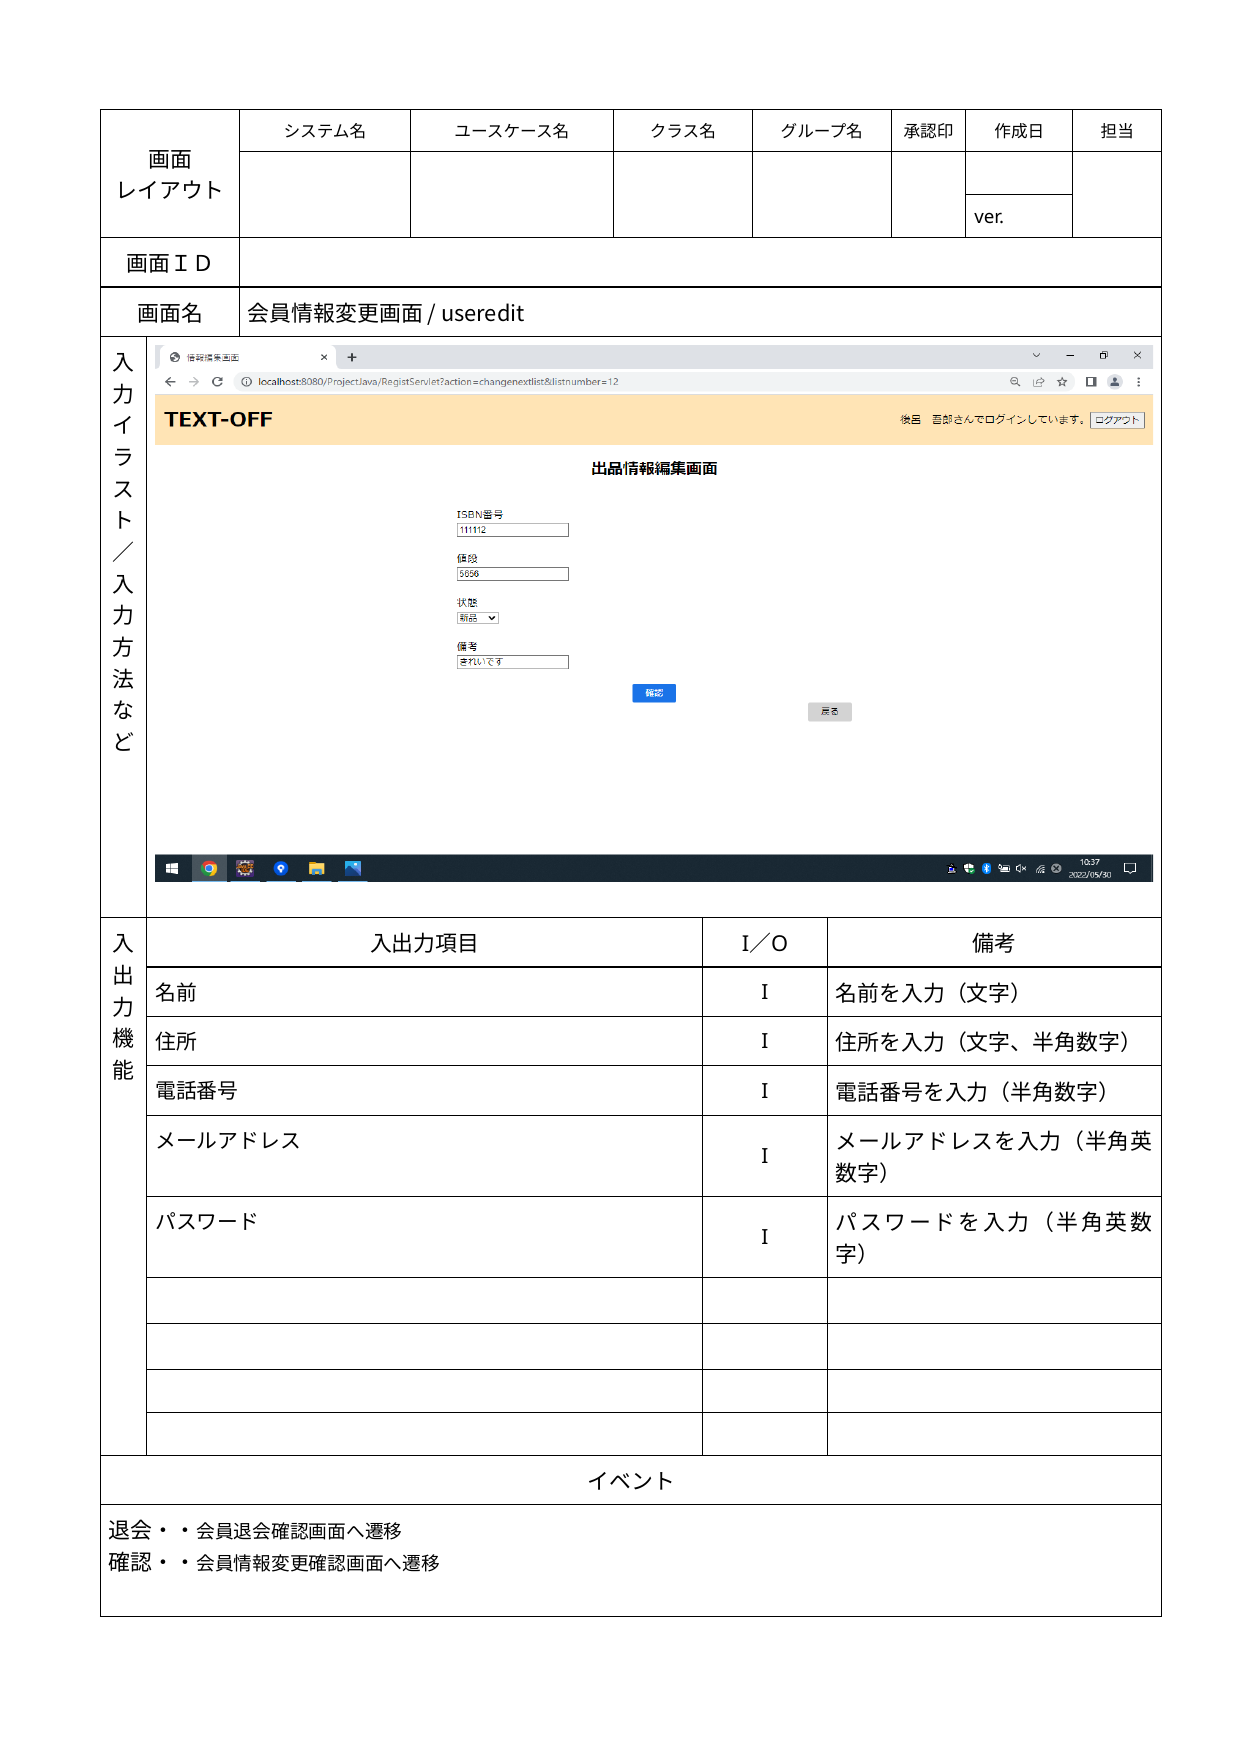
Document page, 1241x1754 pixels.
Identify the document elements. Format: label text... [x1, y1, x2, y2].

table_cell [147, 1370, 702, 1412]
table_cell 画面ＩＤ [101, 238, 239, 286]
table_cell [703, 1370, 827, 1412]
table_cell I [703, 1017, 827, 1065]
table_cell [828, 1413, 1161, 1455]
table_cell パスワードを入力（半角英数字） [828, 1197, 1161, 1277]
table_cell ver. [966, 195, 1072, 237]
table_header システム名 [240, 110, 410, 151]
table_cell [240, 152, 410, 237]
table_cell [966, 152, 1072, 194]
table_header 作成日 [966, 110, 1072, 151]
table_cell パスワード [147, 1197, 702, 1277]
table_cell 住所を入力（文字、半角数字） [828, 1017, 1161, 1065]
table_cell 名前を入力（文字） [828, 968, 1161, 1016]
table_cell [703, 1278, 827, 1323]
table_cell 備考 [828, 918, 1161, 966]
table_header 画面 レイアウト [101, 110, 239, 237]
table_cell [147, 1324, 702, 1369]
table_header クラス名 [614, 110, 752, 151]
table_cell 名前 [147, 968, 702, 1016]
table_cell I [703, 1116, 827, 1196]
table_cell 画面名 [101, 288, 239, 336]
table_cell [703, 1413, 827, 1455]
table_cell 退会・・会員退会確認画面へ遷移 確認・・会員情報変更確認画面へ遷移 [101, 1505, 1161, 1616]
table_cell [828, 1278, 1161, 1323]
table_cell [753, 152, 891, 237]
table_cell 電話番号を入力（半角数字） [828, 1066, 1161, 1114]
table_cell [828, 1370, 1161, 1412]
table_cell 電話番号 [147, 1066, 702, 1114]
table_cell I／O [703, 918, 827, 966]
table_cell [1073, 152, 1161, 237]
table_cell 入力イラスト／入力方法など [101, 337, 146, 917]
table_header 担当 [1073, 110, 1161, 151]
table_cell イベント [101, 1456, 1161, 1504]
table_cell メールアドレス [147, 1116, 702, 1196]
table_cell [147, 1278, 702, 1323]
table_cell I [703, 968, 827, 1016]
table_cell 入出力項目 [147, 918, 702, 966]
table_header ユースケース名 [411, 110, 613, 151]
table_cell 住所 [147, 1017, 702, 1065]
table_cell [892, 152, 965, 237]
table_header 承認印 [892, 110, 965, 151]
table_cell 入出力機能 [101, 918, 146, 1455]
table_cell I [703, 1197, 827, 1277]
table_cell [828, 1324, 1161, 1369]
table_cell 会員情報変更画面 / useredit [240, 288, 1161, 336]
picture [155, 345, 1154, 882]
table_cell [703, 1324, 827, 1369]
table_cell I [703, 1066, 827, 1114]
table_header グループ名 [753, 110, 891, 151]
table_cell メールアドレスを入力（半角英数字） [828, 1116, 1161, 1196]
table_cell [240, 238, 1161, 286]
table_cell [147, 337, 1161, 917]
table_cell [147, 1413, 702, 1455]
table_cell [411, 152, 613, 237]
table_cell [614, 152, 752, 237]
